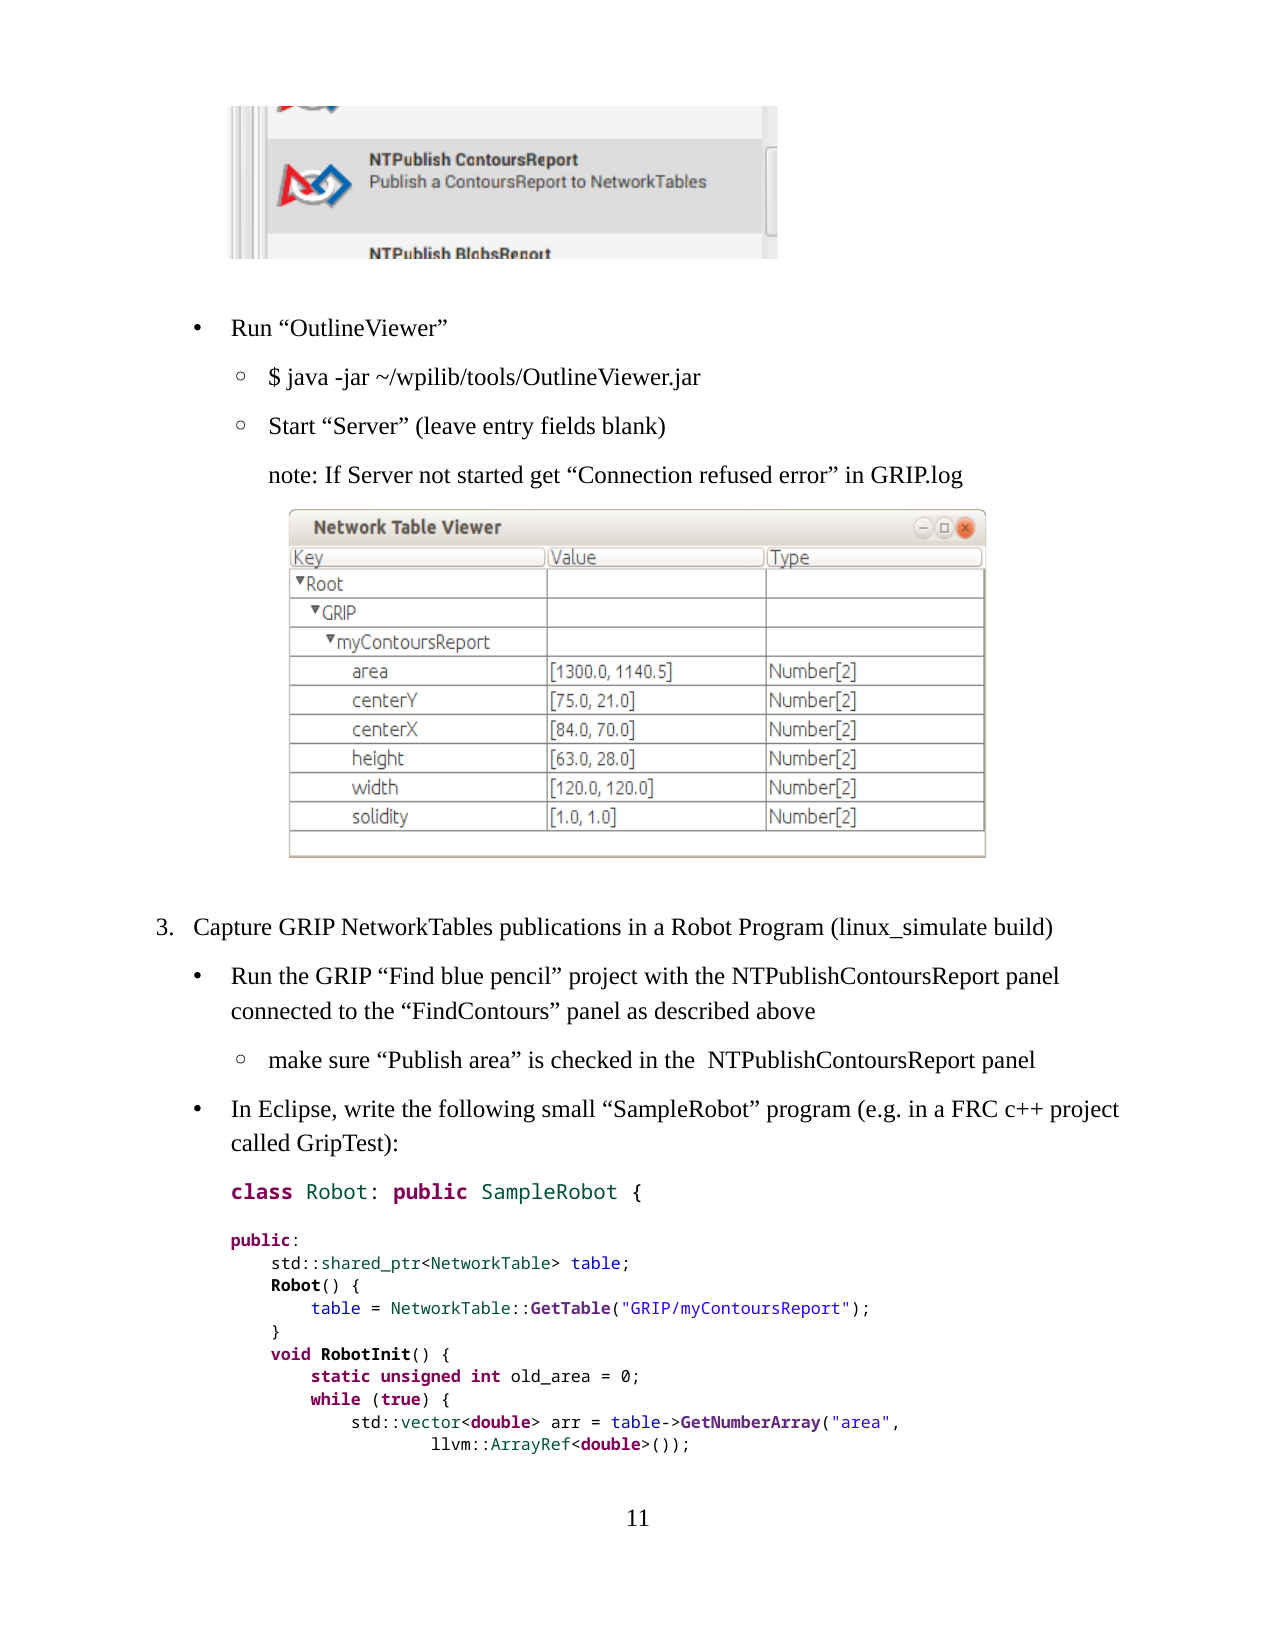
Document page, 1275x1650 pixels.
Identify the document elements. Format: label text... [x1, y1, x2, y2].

list $ java -jar ~/wpilib/tools/OutlineViewer.jar [231, 362, 1157, 391]
text llvm::ArrayRef<double>()); [231, 1433, 1157, 1456]
text static unsigned int old_area = 0; [231, 1365, 1157, 1388]
list Start “Server” (leave entry fields blank) [231, 411, 1157, 440]
list class Robot: public SampleRobot { [193, 1177, 1157, 1206]
list In Eclipse, write the following small “SampleRobot” program (e.g. in a FRC c++ project called GripTest): [193, 1094, 1157, 1157]
picture [227, 106, 778, 259]
text } [231, 1319, 1157, 1342]
list Capture GRIP NetworkTables publications in a Robot Program (linux_simulate build) [156, 912, 1157, 941]
text public: [231, 1229, 1157, 1251]
list Run the GRIP “Find blue pencil” project with the NTPublishContoursReport panel connected to the “FindContours” panel as described above [193, 961, 1157, 1024]
text table = NetworkTable::GetTable("GRIP/myContoursReport"); [231, 1297, 1157, 1319]
text std::vector<double> arr = table->GetNumberArray("area", [231, 1410, 1157, 1433]
list make sure “Publish area” is checked in the NTPublishContoursReport panel [231, 1045, 1157, 1074]
list Run “OutlineViewer” [193, 313, 1157, 342]
text Robot() { [231, 1274, 1157, 1297]
picture [288, 509, 987, 858]
list note: If Server not started get “Connection refused error” in GRIP.log [231, 460, 1157, 489]
text while (true) { [231, 1388, 1157, 1410]
text std::shared_ptr<NetworkTable> table; [231, 1251, 1157, 1274]
text void RobotInit() { [231, 1342, 1157, 1365]
